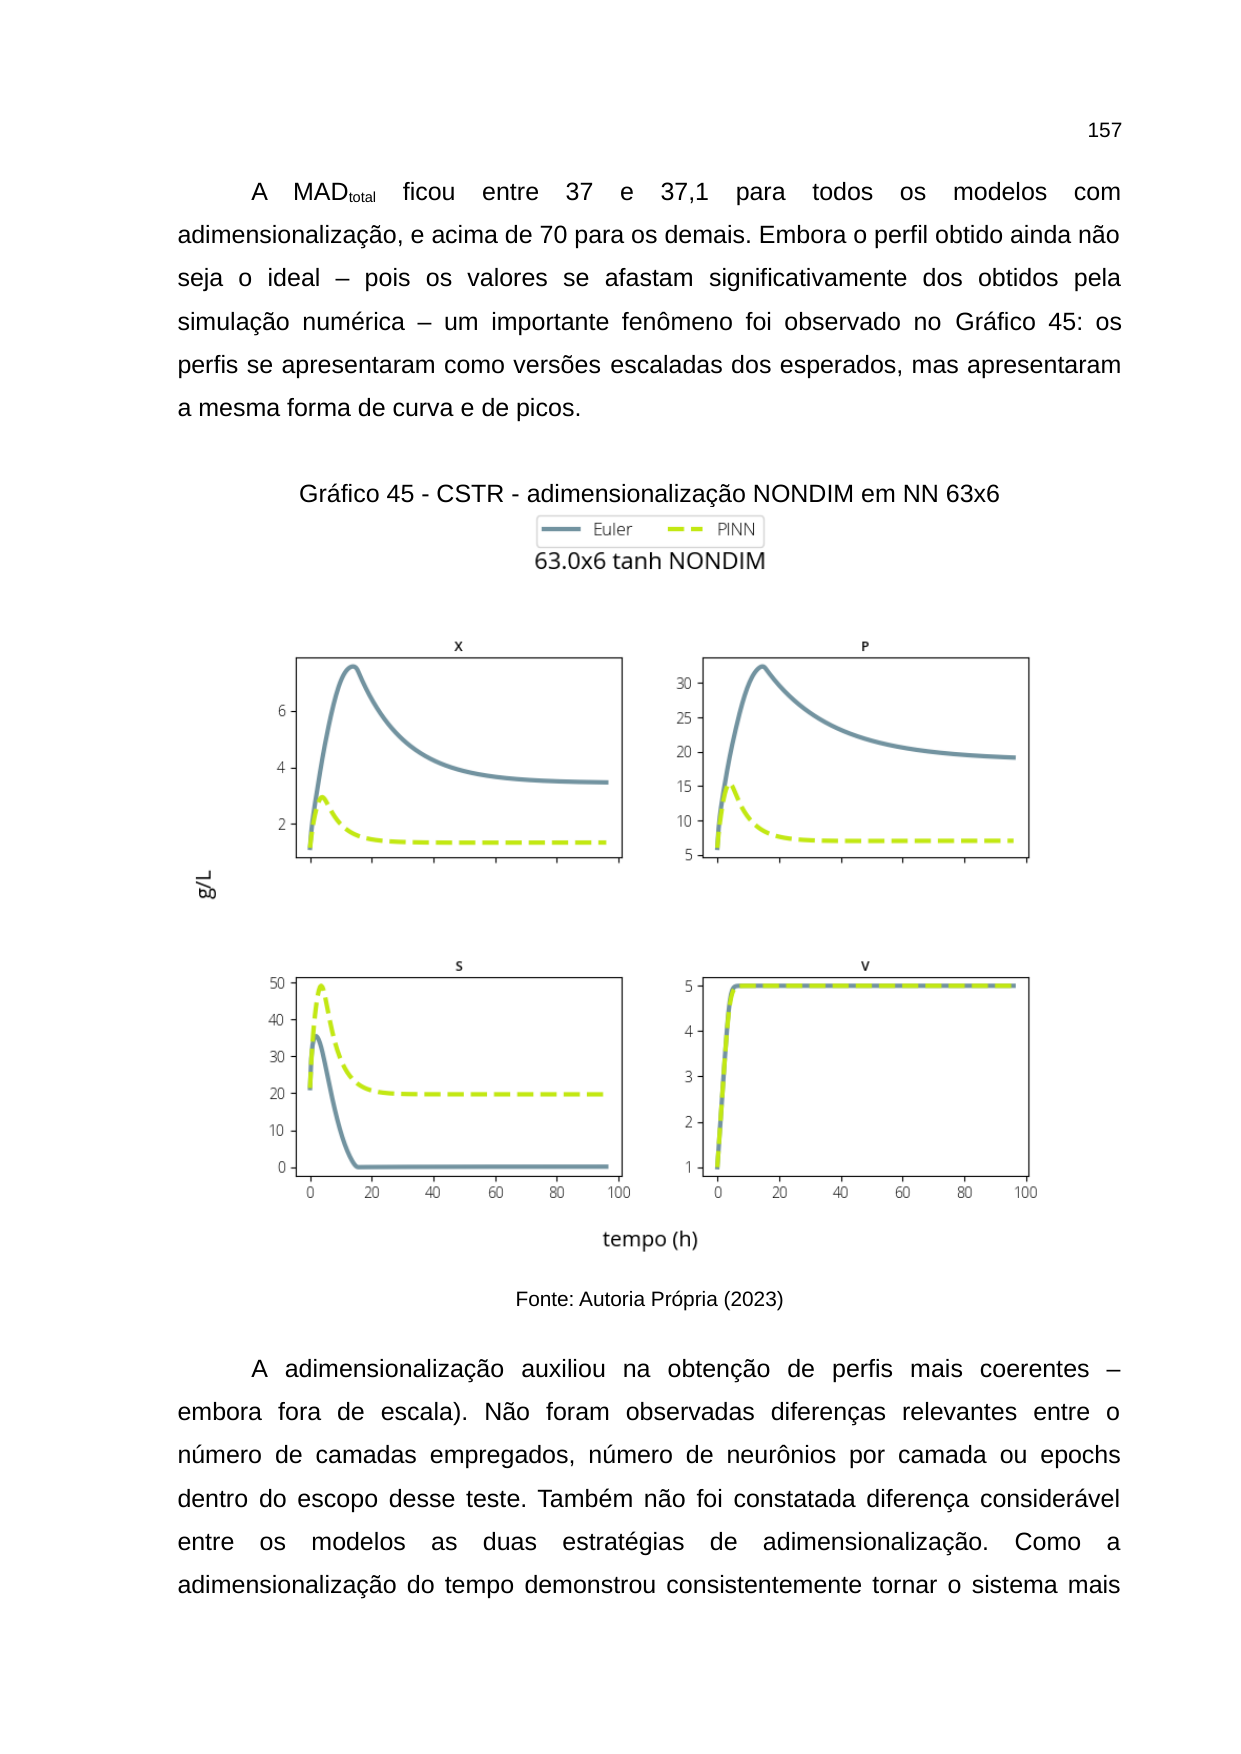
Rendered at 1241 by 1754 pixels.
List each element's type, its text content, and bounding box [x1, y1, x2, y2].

text A MADtotal ficou entre 37 e 37,1 para todos os modelos com adimensionalização, e acima de 70 para os demais. Embora o perfil obtido ainda não seja o ideal – pois os valores se afastam significativamente dos obtidos pela simulação numérica – um importante fenômeno foi observado no Gráfico 45: os perfis se apresentaram como versões escaladas dos esperados, mas apresentaram a mesma forma de curva e de picos. [177, 177, 1122, 421]
text Fonte: Autoria Própria (2023) [177, 1287, 1122, 1311]
text A adimensionalização auxiliou na obtenção de perfis mais coerentes – embora fora de escala). Não foram observadas diferenças relevantes entre o número de camadas empregados, número de neurônios por camada ou epochs dentro do escopo desse teste. Também não foi constatada diferença considerável entre os modelos as duas estratégias de adimensionalização. Como a adimensionalização do tempo demonstrou consistentemente tornar o sistema mais [177, 1354, 1122, 1598]
picture [177, 507, 1123, 1259]
text Gráfico 45 - CSTR - adimensionalização NONDIM em NN 63x6 [177, 479, 1122, 507]
